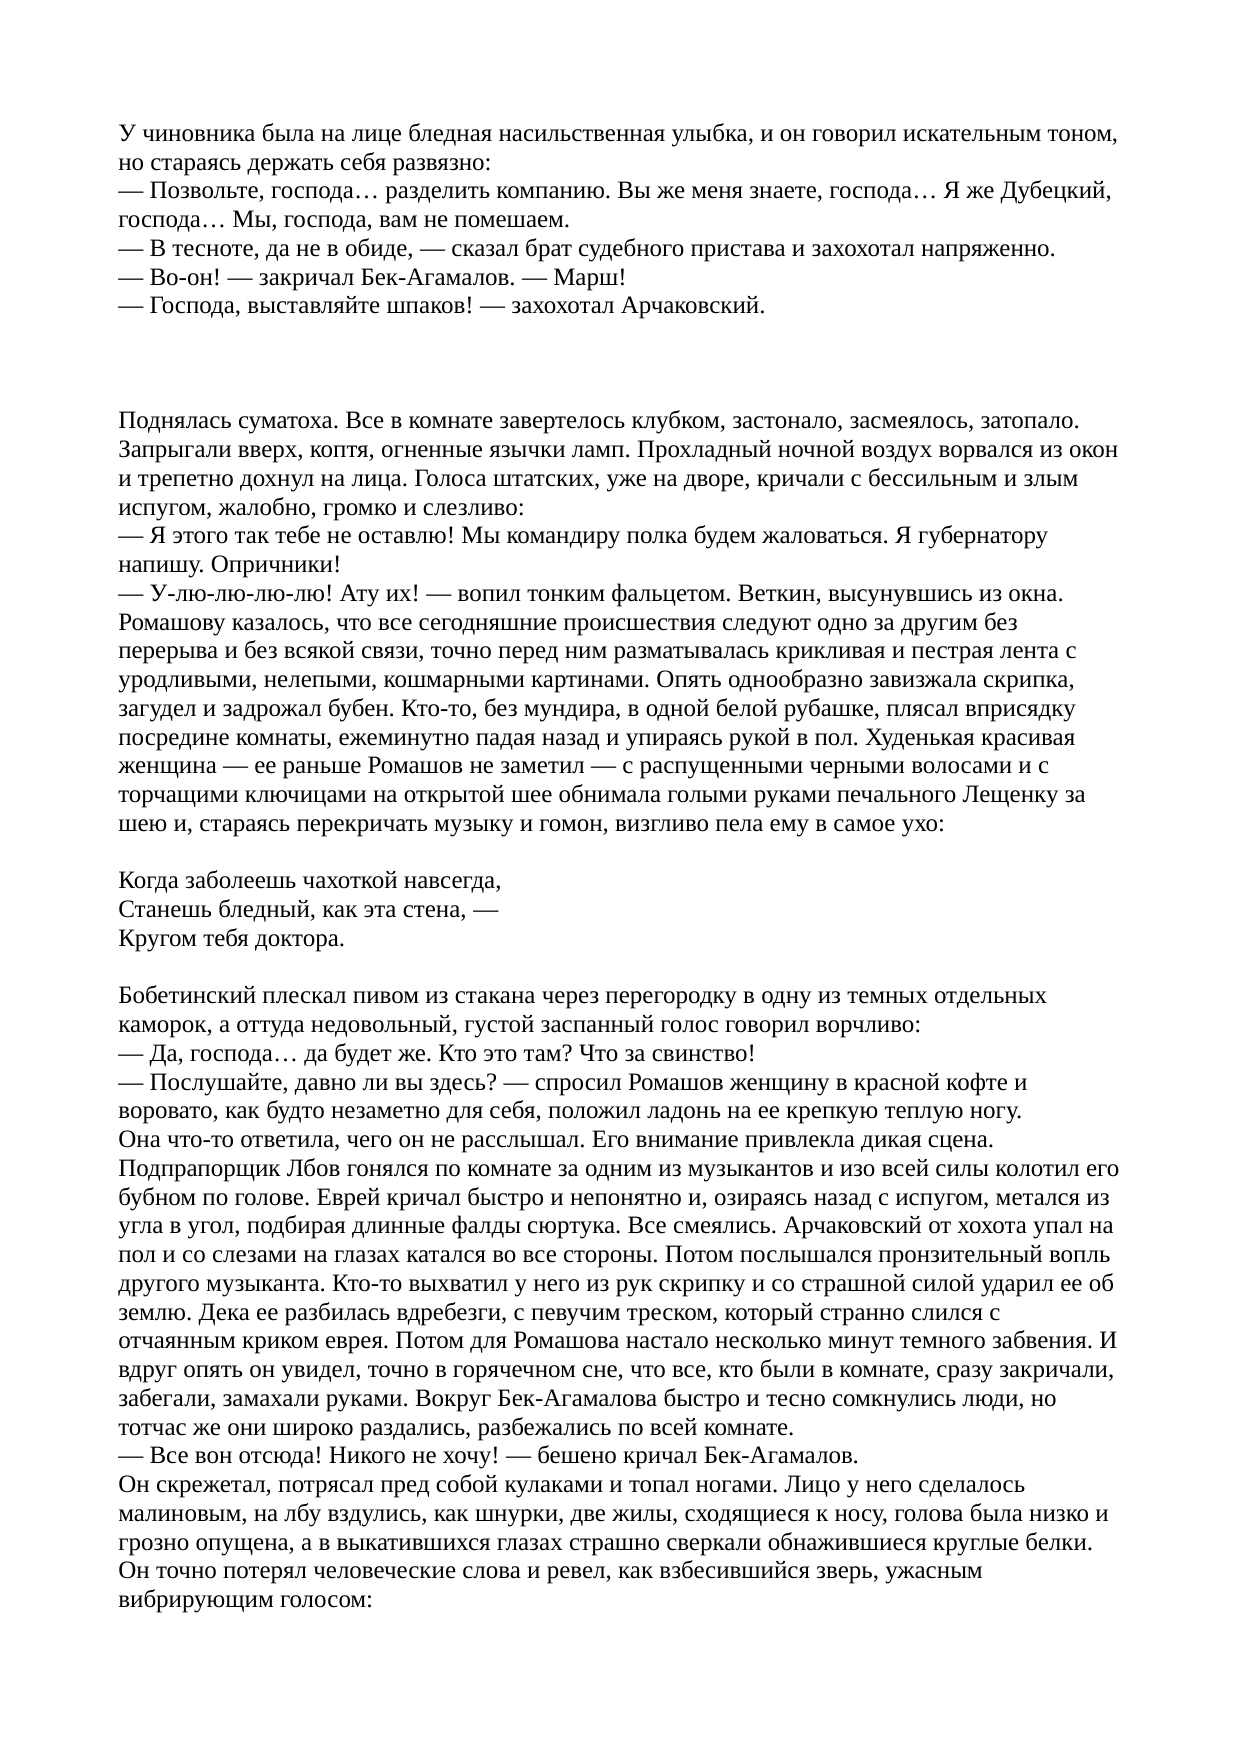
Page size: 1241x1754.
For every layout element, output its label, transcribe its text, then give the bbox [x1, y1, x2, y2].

text — Все вон отсюда! Никого не хочу! — бешено кричал Бек-Агамалов. [118, 1441, 1122, 1469]
text Станешь бледный, как эта стена, — [118, 894, 1122, 923]
text У чиновника была на лице бледная насильственная улыбка, и он говорил искательным тоном, но стараясь держать себя развязно: [118, 118, 1122, 176]
text — Господа, выставляйте шпаков! — захохотал Арчаковский. [118, 291, 1122, 319]
text — Во-он! — закричал Бек-Агамалов. — Марш! [118, 262, 1122, 291]
text Он точно потерял человеческие слова и ревел, как взбесившийся зверь, ужасным вибрирующим голосом: [118, 1556, 1122, 1613]
text — У-лю-лю-лю-лю! Ату их! — вопил тонким фальцетом. Веткин, высунувшись из окна. [118, 578, 1122, 607]
text Ромашову казалось, что все сегодняшние происшествия следуют одно за другим без перерыва и без всякой связи, точно перед ним разматывалась крикливая и пестрая лента с уродливыми, нелепыми, кошмарными картинами. Опять однообразно завизжала скрипка, загудел и задрожал бубен. Кто-то, без мундира, в одной белой рубашке, плясал вприсядку посредине комнаты, ежеминутно падая назад и упираясь рукой в пол. Худенькая красивая женщина — ее раньше Ромашов не заметил — с распущенными черными волосами и с торчащими ключицами на открытой шее обнимала голыми руками печального Лещенку за шею и, стараясь перекричать музыку и гомон, визгливо пела ему в самое ухо: [118, 607, 1122, 837]
text — Да, господа… да будет же. Кто это там? Что за свинство! [118, 1038, 1122, 1067]
text — Послушайте, давно ли вы здесь? — спросил Ромашов женщину в красной кофте и воровато, как будто незаметно для себя, положил ладонь на ее крепкую теплую ногу. [118, 1067, 1122, 1124]
text — Я этого так тебе не оставлю! Мы командиру полка будем жаловаться. Я губернатору напишу. Опричники! [118, 521, 1122, 578]
text Кругом тебя доктора. [118, 923, 1122, 952]
text — Позвольте, господа… разделить компанию. Вы же меня знаете, господа… Я же Дубецкий, господа… Мы, господа, вам не помешаем. [118, 176, 1122, 233]
text Поднялась суматоха. Все в комнате завертелось клубком, застонало, засмеялось, затопало. Запрыгали вверх, коптя, огненные язычки ламп. Прохладный ночной воздух ворвался из окон и трепетно дохнул на лица. Голоса штатских, уже на дворе, кричали с бессильным и злым испугом, жалобно, громко и слезливо: [118, 406, 1122, 521]
text Она что-то ответила, чего он не расслышал. Его внимание привлекла дикая сцена. Подпрапорщик Лбов гонялся по комнате за одним из музыкантов и изо всей силы колотил его бубном по голове. Еврей кричал быстро и непонятно и, озираясь назад с испугом, метался из угла в угол, подбирая длинные фалды сюртука. Все смеялись. Арчаковский от хохота упал на пол и со слезами на глазах катался во все стороны. Потом послышался пронзительный вопль другого музыканта. Кто-то выхватил у него из рук скрипку и со страшной силой ударил ее об землю. Дека ее разбилась вдребезги, с певучим треском, который странно слился с отчаянным криком еврея. Потом для Ромашова настало несколько минут темного забвения. И вдруг опять он увидел, точно в горячечном сне, что все, кто были в комнате, сразу закричали, забегали, замахали руками. Вокруг Бек-Агамалова быстро и тесно сомкнулись люди, но тотчас же они широко раздались, разбежались по всей комнате. [118, 1124, 1122, 1441]
text Когда заболеешь чахоткой навсегда, [118, 866, 1122, 894]
text — В тесноте, да не в обиде, — сказал брат судебного пристава и захохотал напряженно. [118, 233, 1122, 262]
text Он скрежетал, потрясал пред собой кулаками и топал ногами. Лицо у него сделалось малиновым, на лбу вздулись, как шнурки, две жилы, сходящиеся к носу, голова была низко и грозно опущена, а в выкатившихся глазах страшно сверкали обнажившиеся круглые белки. [118, 1469, 1122, 1556]
text Бобетинский плескал пивом из стакана через перегородку в одну из темных отдельных каморок, а оттуда недовольный, густой заспанный голос говорил ворчливо: [118, 981, 1122, 1038]
